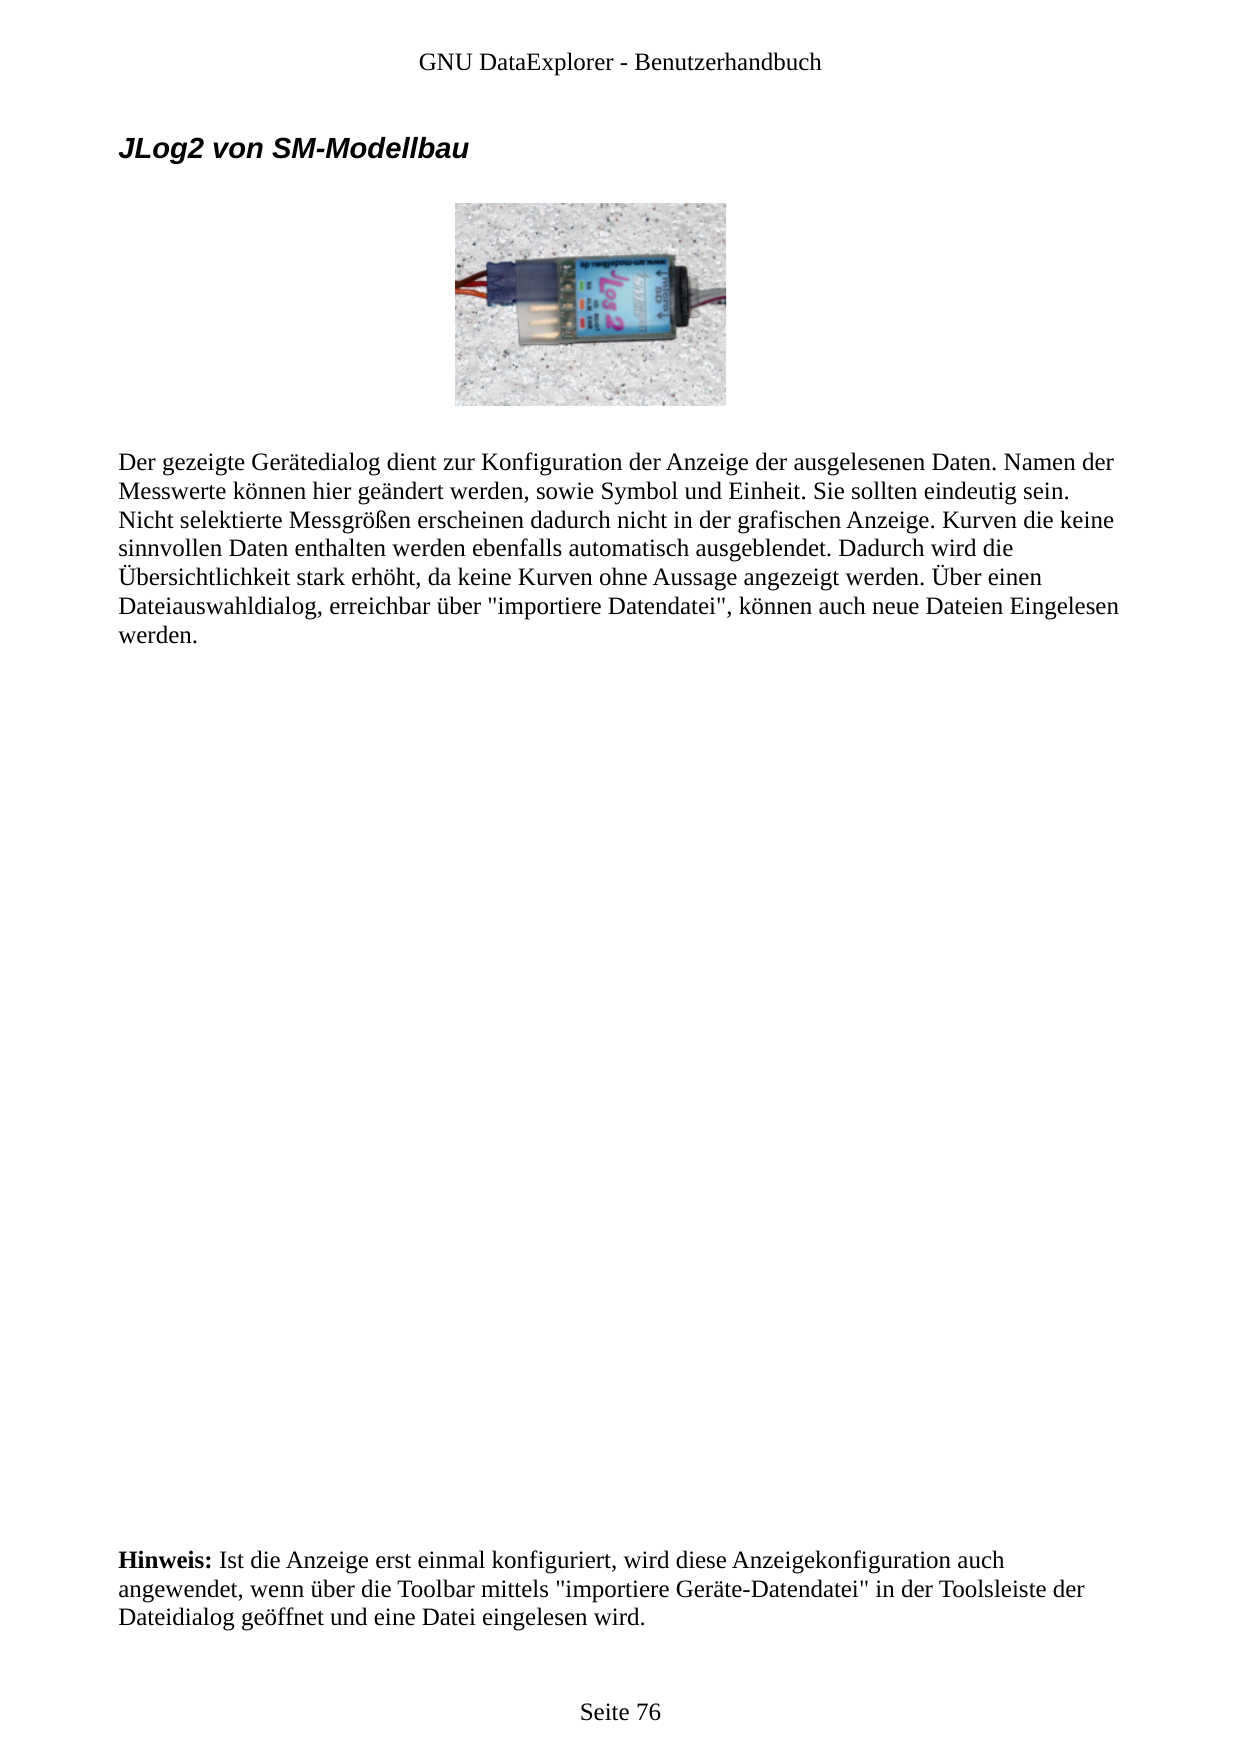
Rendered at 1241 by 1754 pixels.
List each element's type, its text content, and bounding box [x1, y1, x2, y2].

text Hinweis: Ist die Anzeige erst einmal konfiguriert, wird diese Anzeigekonfiguration auch angewendet, wenn über die Toolbar mittels "importiere Geräte-Datendatei" in der Toolsleiste der Dateidialog geöffnet und eine Datei eingelesen wird. [118, 1545, 1122, 1631]
subtitle JLog2 von SM-Modellbau [118, 131, 1122, 165]
text Der gezeigte Gerätedialog dient zur Konfiguration der Anzeige der ausgelesenen Daten. Namen der Messwerte können hier geändert werden, sowie Symbol und Einheit. Sie sollten eindeutig sein. Nicht selektierte Messgrößen erscheinen dadurch nicht in der grafischen Anzeige. Kurven die keine sinnvollen Daten enthalten werden ebenfalls automatisch ausgeblendet. Dadurch wird die Übersichtlichkeit stark erhöht, da keine Kurven ohne Aussage angezeigt werden. Über einen Dateiauswahldialog, erreichbar über "importiere Datendatei", können auch neue Dateien Eingelesen werden. [118, 447, 1122, 648]
picture [455, 203, 727, 406]
